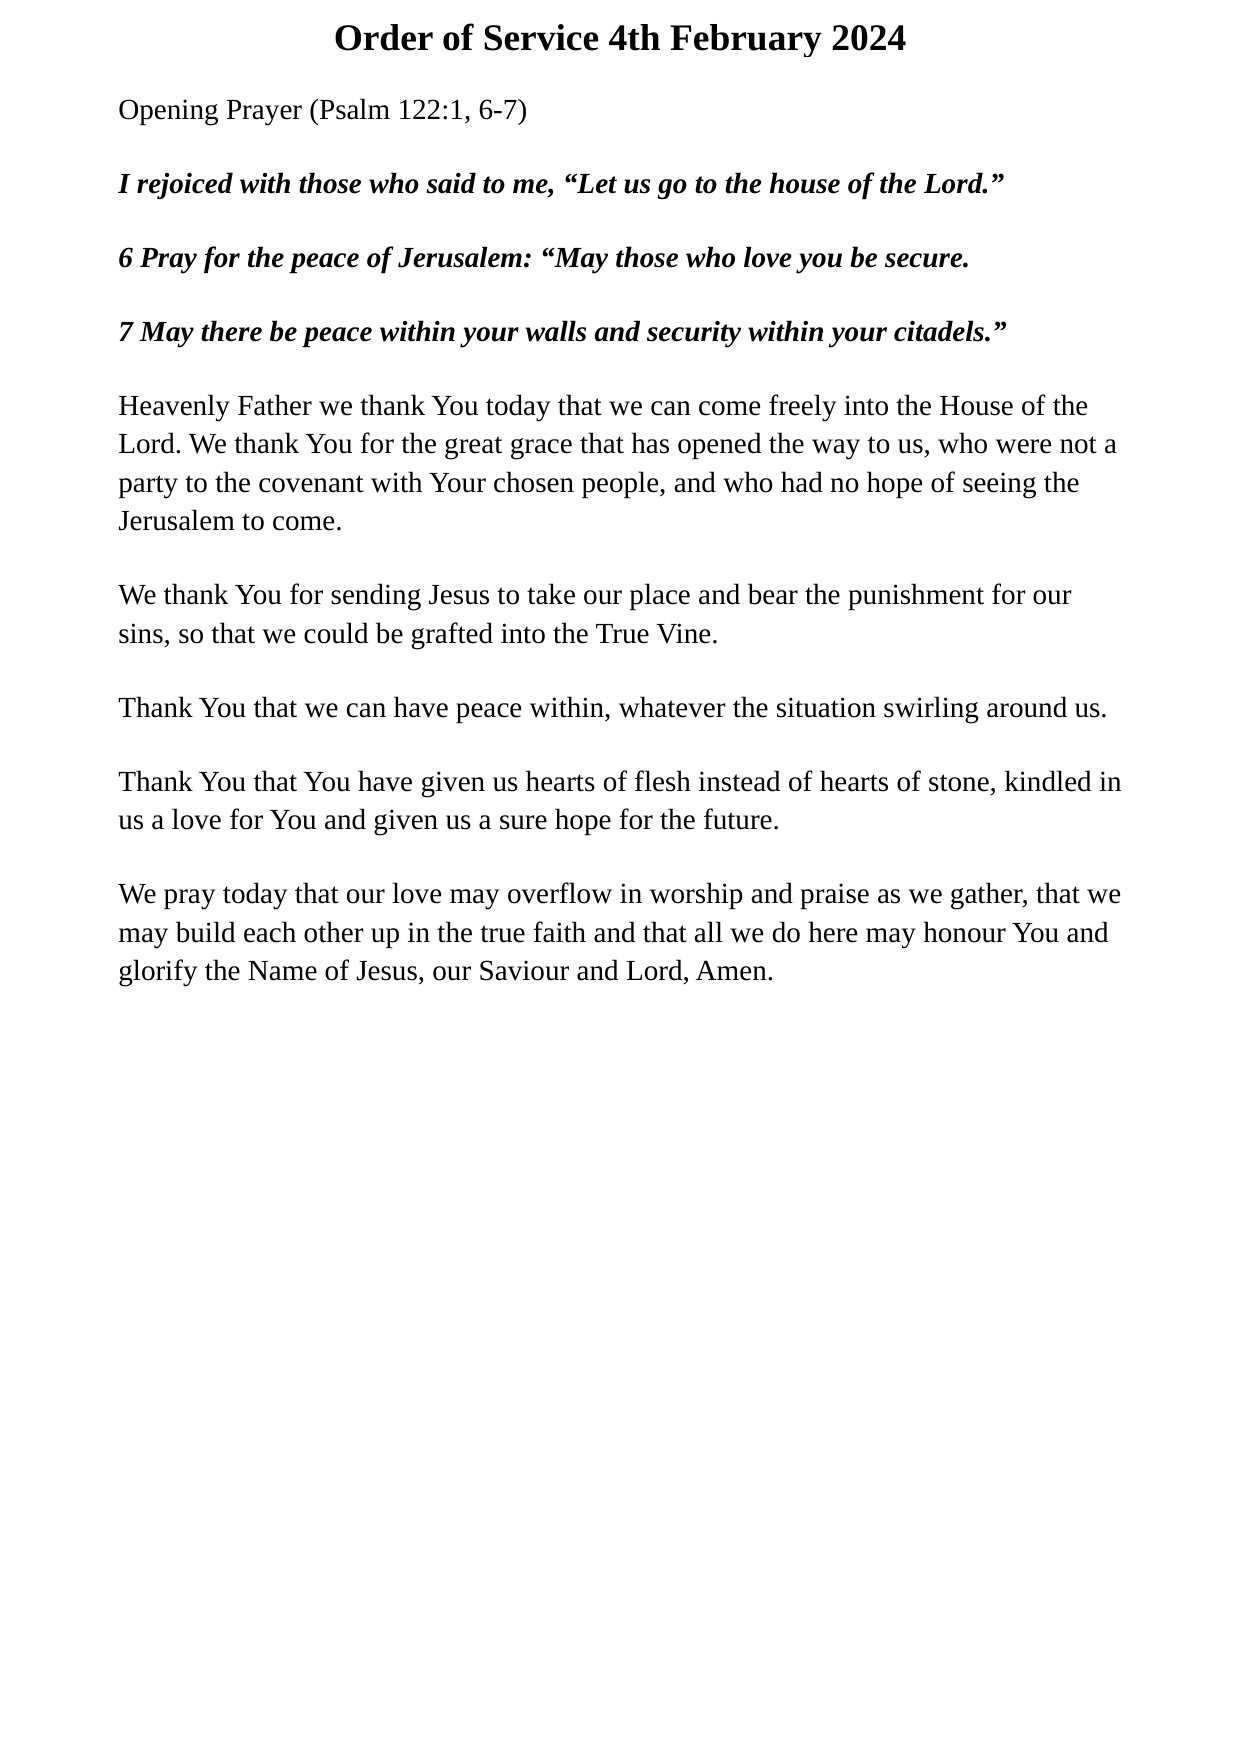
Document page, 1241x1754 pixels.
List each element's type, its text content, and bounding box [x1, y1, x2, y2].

text We thank You for sending Jesus to take our place and bear the punishment for our sins, so that we could be grafted into the True Vine. [118, 577, 1122, 649]
text I rejoiced with those who said to me, “Let us go to the house of the Lord.” [118, 166, 1122, 199]
text 6 Pray for the peace of Jerusalem: “May those who love you be secure. [118, 240, 1122, 273]
text Thank You that You have given us hearts of flesh instead of hearts of stone, kindled in us a love for You and given us a sure hope for the future. [118, 764, 1122, 836]
text We pray today that our love may overflow in worship and praise as we gather, that we may build each other up in the true faith and that all we do here may honour You and glorify the Name of Jesus, our Saviour and Lord, Amen. [118, 876, 1122, 987]
text 7 May there be peace within your walls and security within your citadels.” [118, 314, 1122, 347]
text Heavenly Father we thank You today that we can come freely into the House of the Lord. We thank You for the great grace that has opened the way to us, who were not a party to the covenant with Your chosen people, and who had no hope of seeing the Jerusalem to come. [118, 388, 1122, 537]
text Opening Prayer (Psalm 122:1, 6-7) [118, 92, 1122, 125]
text Thank You that we can have peace within, whatever the situation swirling around us. [118, 690, 1122, 723]
